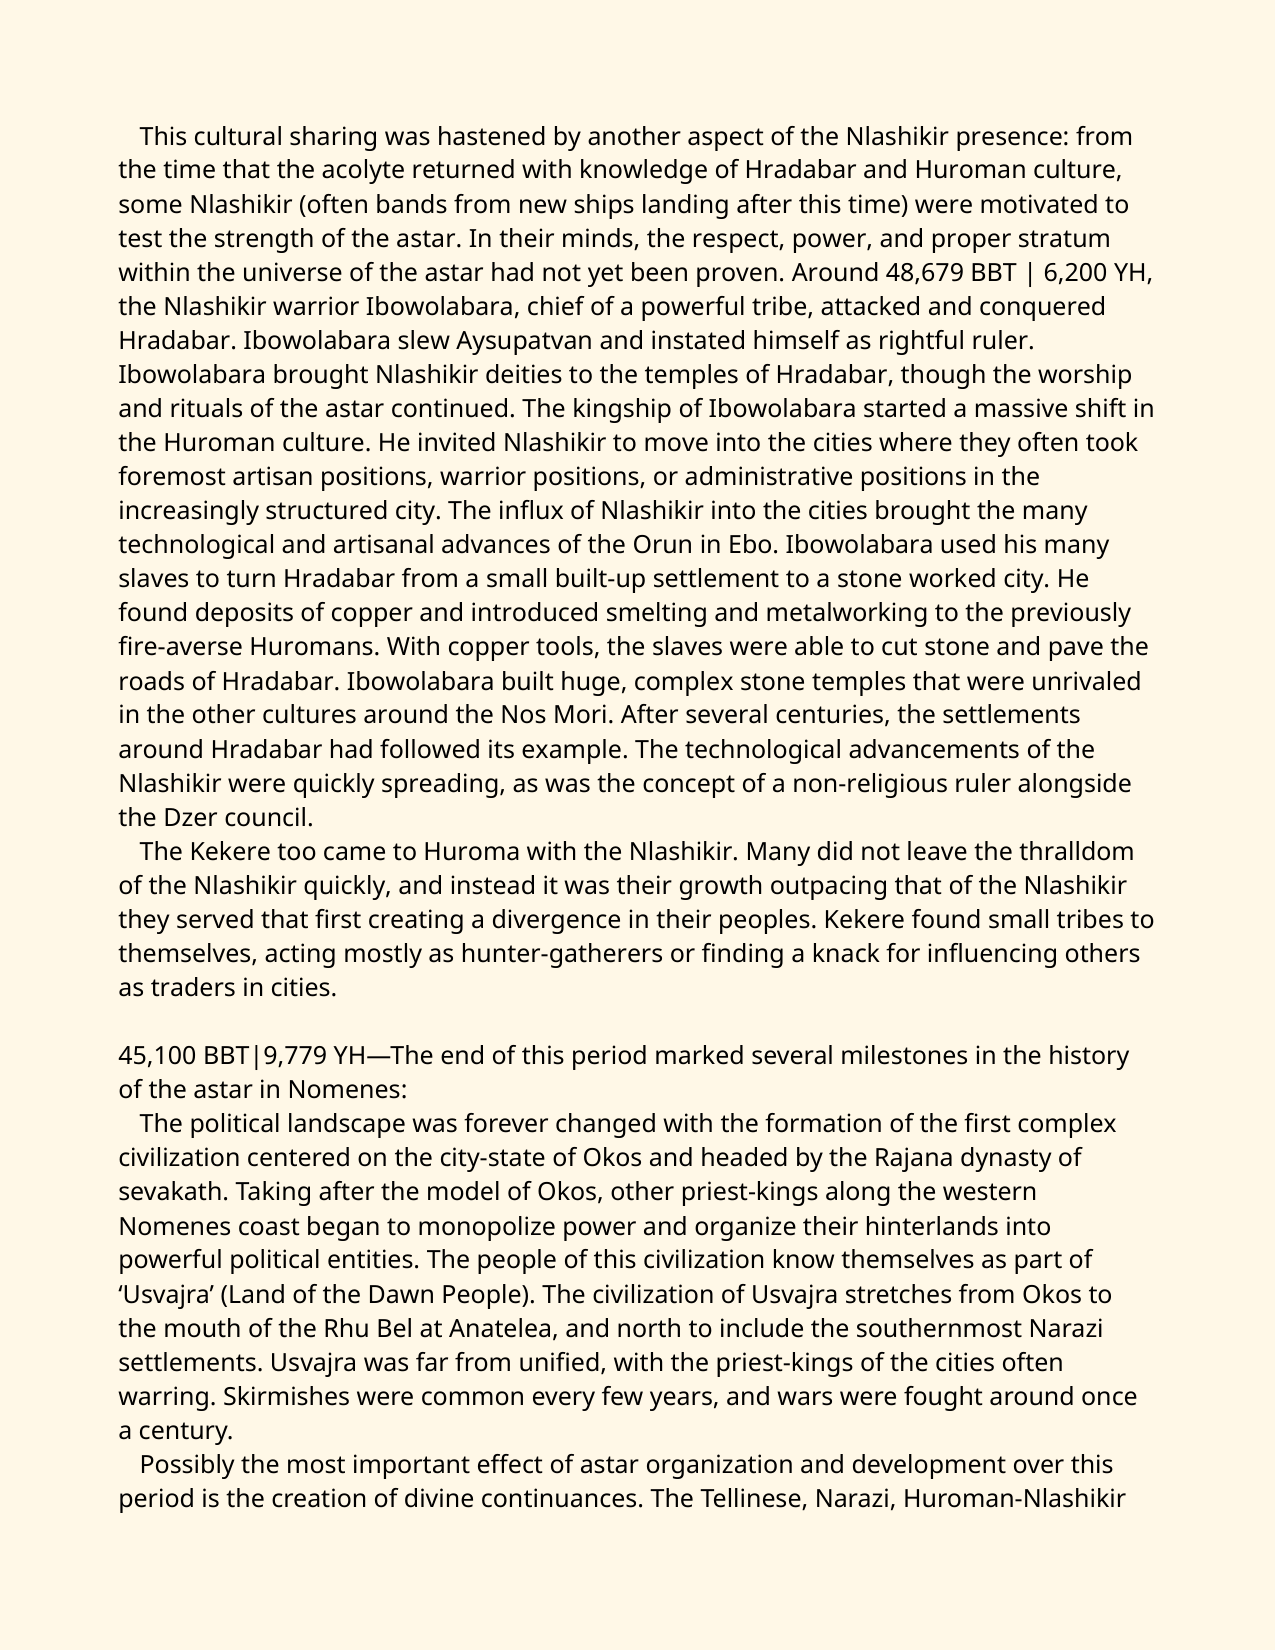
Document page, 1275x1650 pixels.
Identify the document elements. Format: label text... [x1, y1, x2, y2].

text 45,100 BBT|9,779 YH—The end of this period marked several milestones in the history of the astar in Nomenes: [118, 1038, 1157, 1106]
text Possibly the most important effect of astar organization and development over this period is the creation of divine continuances. The Tellinese, Narazi, Huroman-Nlashikir [118, 1447, 1157, 1515]
text The Kekere too came to Huroma with the Nlashikir. Many did not leave the thralldom of the Nlashikir quickly, and instead it was their growth outpacing that of the Nlashikir they served that first creating a divergence in their peoples. Kekere found small tribes to themselves, acting mostly as hunter-gatherers or finding a knack for influencing others as traders in cities. [118, 833, 1157, 1004]
text This cultural sharing was hastened by another aspect of the Nlashikir presence: from the time that the acolyte returned with knowledge of Hradabar and Huroman culture, some Nlashikir (often bands from new ships landing after this time) were motivated to test the strength of the astar. In their minds, the respect, power, and proper stratum within the universe of the astar had not yet been proven. Around 48,679 BBT | 6,200 YH, the Nlashikir warrior Ibowolabara, chief of a powerful tribe, attacked and conquered Hradabar. Ibowolabara slew Aysupatvan and instated himself as rightful ruler. Ibowolabara brought Nlashikir deities to the temples of Hradabar, though the worship and rituals of the astar continued. The kingship of Ibowolabara started a massive shift in the Huroman culture. He invited Nlashikir to move into the cities where they often took foremost artisan positions, warrior positions, or administrative positions in the increasingly structured city. The influx of Nlashikir into the cities brought the many technological and artisanal advances of the Orun in Ebo. Ibowolabara used his many slaves to turn Hradabar from a small built-up settlement to a stone worked city. He found deposits of copper and introduced smelting and metalworking to the previously fire-averse Huromans. With copper tools, the slaves were able to cut stone and pave the roads of Hradabar. Ibowolabara built huge, complex stone temples that were unrivaled in the other cultures around the Nos Mori. After several centuries, the settlements around Hradabar had followed its example. The technological advancements of the Nlashikir were quickly spreading, as was the concept of a non-religious ruler alongside the Dzer council. [118, 118, 1157, 833]
text The political landscape was forever changed with the formation of the first complex civilization centered on the city-state of Okos and headed by the Rajana dynasty of sevakath. Taking after the model of Okos, other priest-kings along the western Nomenes coast began to monopolize power and organize their hinterlands into powerful political entities. The people of this civilization know themselves as part of ‘Usvajra’ (Land of the Dawn People). The civilization of Usvajra stretches from Okos to the mouth of the Rhu Bel at Anatelea, and north to include the southernmost Narazi settlements. Usvajra was far from unified, with the priest-kings of the cities often warring. Skirmishes were common every few years, and wars were fought around once a century. [118, 1106, 1157, 1447]
